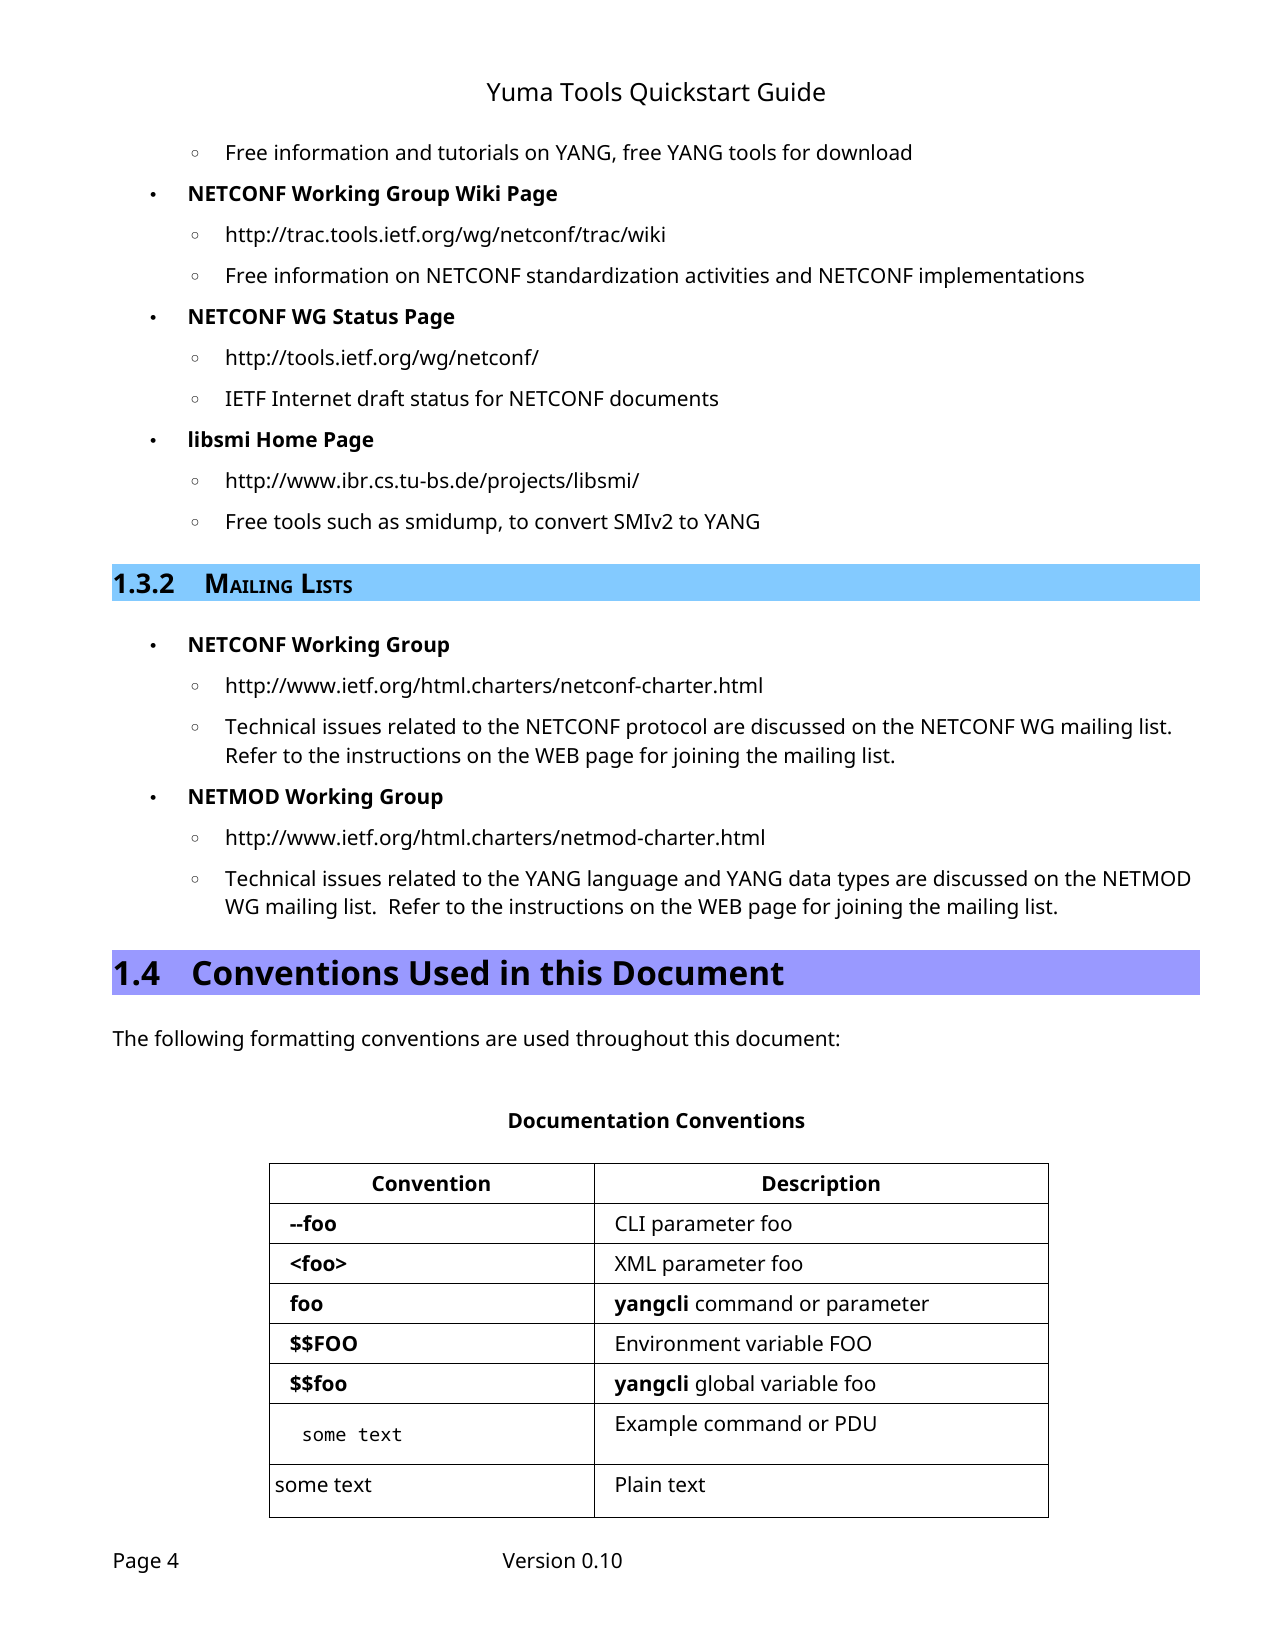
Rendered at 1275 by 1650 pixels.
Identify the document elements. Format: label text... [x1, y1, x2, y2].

subtitle Documentation Conventions [127, 1106, 1185, 1135]
table_cell Environment variable FOO [595, 1324, 1048, 1363]
subtitle Conventions Used in this Document [112, 950, 1200, 995]
table_cell $$FOO [270, 1324, 594, 1363]
table_cell foo [270, 1284, 594, 1323]
table_cell Example command or PDU [595, 1404, 1048, 1464]
list Technical issues related to the NETCONF protocol are discussed on the NETCONF WG mailing list. Refer to the instructions on the WEB page for joining the mailing list. [187, 712, 1200, 769]
table_cell --foo [270, 1204, 594, 1243]
list NETCONF Working Group Wiki Page [150, 179, 1200, 208]
list NETCONF WG Status Page [150, 302, 1200, 331]
list Free tools such as smidump, to convert SMIv2 to YANG [187, 507, 1200, 535]
list Technical issues related to the YANG language and YANG data types are discussed on the NETMOD WG mailing list. Refer to the instructions on the WEB page for joining the mailing list. [187, 864, 1200, 921]
list http://www.ietf.org/html.charters/netmod-charter.html [187, 823, 1200, 851]
list Free information and tutorials on YANG, free YANG tools for download [187, 138, 1200, 167]
list libsmi Home Page [150, 425, 1200, 453]
table_cell <foo> [270, 1244, 594, 1283]
list http://trac.tools.ietf.org/wg/netconf/trac/wiki [187, 220, 1200, 249]
text The following formatting conventions are used throughout this document: [112, 1024, 1200, 1053]
list http://tools.ietf.org/wg/netconf/ [187, 343, 1200, 372]
table_cell $$foo [270, 1364, 594, 1403]
list Free information on NETCONF standardization activities and NETCONF implementations [187, 261, 1200, 290]
list NETCONF Working Group [150, 631, 1200, 659]
subtitle Mailing Lists [112, 564, 1200, 601]
table_cell yangcli global variable foo [595, 1364, 1048, 1403]
table_cell some text [270, 1465, 594, 1517]
table_cell XML parameter foo [595, 1244, 1048, 1283]
table_header Description [595, 1164, 1048, 1203]
list NETMOD Working Group [150, 782, 1200, 810]
table_cell Plain text [595, 1465, 1048, 1517]
list http://www.ibr.cs.tu-bs.de/projects/libsmi/ [187, 466, 1200, 494]
table_cell yangcli command or parameter [595, 1284, 1048, 1323]
table_cell some text [270, 1404, 594, 1464]
table_header Convention [270, 1164, 594, 1203]
list IETF Internet draft status for NETCONF documents [187, 384, 1200, 413]
table_cell CLI parameter foo [595, 1204, 1048, 1243]
list http://www.ietf.org/html.charters/netconf-charter.html [187, 672, 1200, 700]
